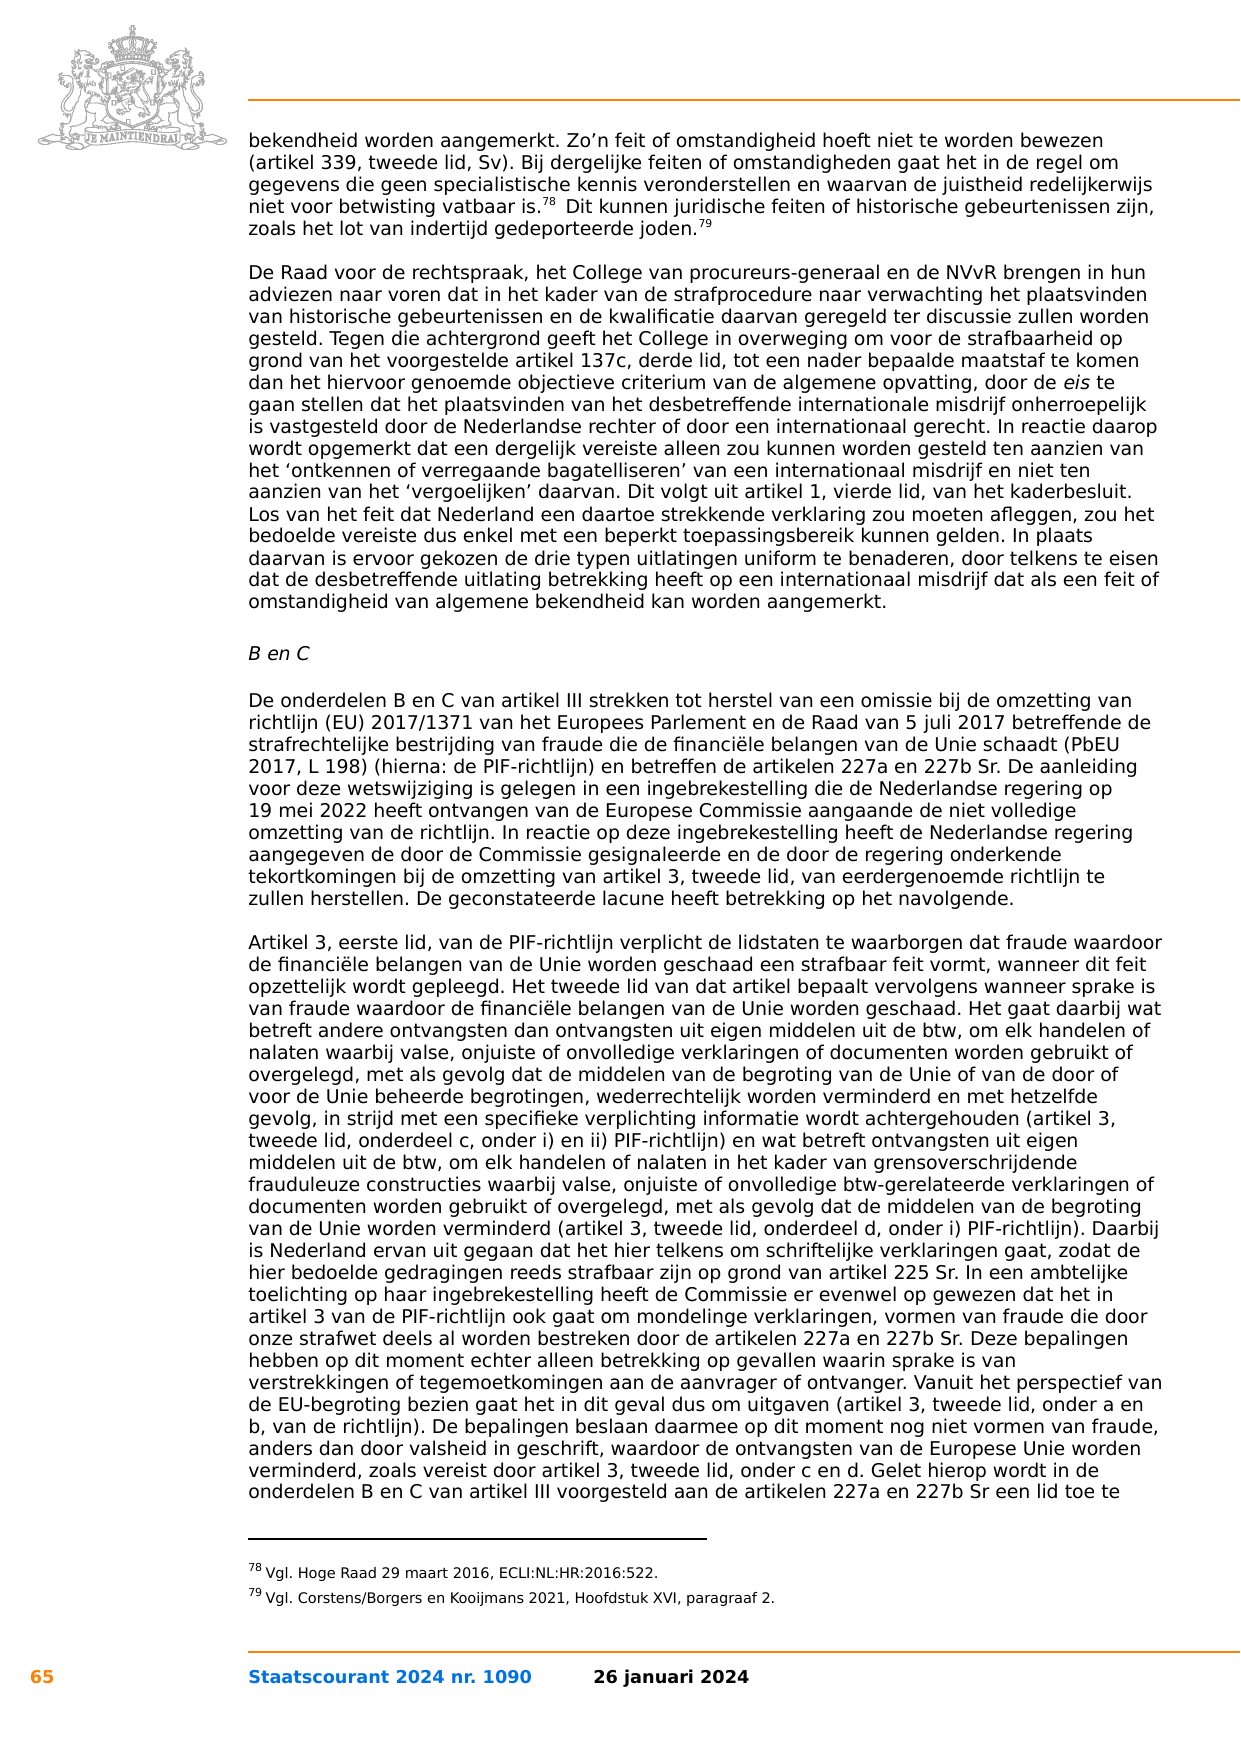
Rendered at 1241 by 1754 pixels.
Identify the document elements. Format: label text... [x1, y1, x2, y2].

text Vgl. Corstens/Borgers en Kooijmans 2021, Hoofdstuk XVI, paragraaf 2. [248, 1586, 1163, 1608]
text Vgl. Hoge Raad 29 maart 2016, ECLI:NL:HR:2016:522. [248, 1561, 1163, 1583]
text bekendheid worden aangemerkt. Zo’n feit of omstandigheid hoeft niet te worden bewezen (artikel 339, tweede lid, Sv). Bij dergelijke feiten of omstandigheden gaat het in de regel om gegevens die geen specialistische kennis veronderstellen en waarvan de juistheid redelijkerwijs niet voor betwisting vatbaar is. Dit kunnen juridische feiten of historische gebeurtenissen zijn, zoals het lot van indertijd gedeporteerde joden. [248, 130, 1163, 240]
text De Raad voor de rechtspraak, het College van procureurs-generaal en de NVvR brengen in hun adviezen naar voren dat in het kader van de strafprocedure naar verwachting het plaatsvinden van historische gebeurtenissen en de kwalificatie daarvan geregeld ter discussie zullen worden gesteld. Tegen die achtergrond geeft het College in overweging om voor de strafbaarheid op grond van het voorgestelde artikel 137c, derde lid, tot een nader bepaalde maatstaf te komen dan het hiervoor genoemde objectieve criterium van de algemene opvatting, door de eis te gaan stellen dat het plaatsvinden van het desbetreffende internationale misdrijf onherroepelijk is vastgesteld door de Nederlandse rechter of door een internationaal gerecht. In reactie daarop wordt opgemerkt dat een dergelijk vereiste alleen zou kunnen worden gesteld ten aanzien van het ‘ontkennen of verregaande bagatelliseren’ van een internationaal misdrijf en niet ten aanzien van het ‘vergoelijken’ daarvan. Dit volgt uit artikel 1, vierde lid, van het kaderbesluit. Los van het feit dat Nederland een daartoe strekkende verklaring zou moeten afleggen, zou het bedoelde vereiste dus enkel met een beperkt toepassingsbereik kunnen gelden. In plaats daarvan is ervoor gekozen de drie typen uitlatingen uniform te benaderen, door telkens te eisen dat de desbetreffende uitlating betrekking heeft op een internationaal misdrijf dat als een feit of omstandigheid van algemene bekendheid kan worden aangemerkt. [248, 262, 1163, 613]
picture [38, 25, 227, 150]
text Artikel 3, eerste lid, van de PIF-richtlijn verplicht de lidstaten te waarborgen dat fraude waardoor de financiële belangen van de Unie worden geschaad een strafbaar feit vormt, wanneer dit feit opzettelijk wordt gepleegd. Het tweede lid van dat artikel bepaalt vervolgens wanneer sprake is van fraude waardoor de financiële belangen van de Unie worden geschaad. Het gaat daarbij wat betreft andere ontvangsten dan ontvangsten uit eigen middelen uit de btw, om elk handelen of nalaten waarbij valse, onjuiste of onvolledige verklaringen of documenten worden gebruikt of overgelegd, met als gevolg dat de middelen van de begroting van de Unie of van de door of voor de Unie beheerde begrotingen, wederrechtelijk worden verminderd en met hetzelfde gevolg, in strijd met een specifieke verplichting informatie wordt achtergehouden (artikel 3, tweede lid, onderdeel c, onder i) en ii) PIF-richtlijn) en wat betreft ontvangsten uit eigen middelen uit de btw, om elk handelen of nalaten in het kader van grensoverschrijdende frauduleuze constructies waarbij valse, onjuiste of onvolledige btw-gerelateerde verklaringen of documenten worden gebruikt of overgelegd, met als gevolg dat de middelen van de begroting van de Unie worden verminderd (artikel 3, tweede lid, onderdeel d, onder i) PIF-richtlijn). Daarbij is Nederland ervan uit gegaan dat het hier telkens om schriftelijke verklaringen gaat, zodat de hier bedoelde gedragingen reeds strafbaar zijn op grond van artikel 225 Sr. In een ambtelijke toelichting op haar ingebrekestelling heeft de Commissie er evenwel op gewezen dat het in artikel 3 van de PIF-richtlijn ook gaat om mondelinge verklaringen, vormen van fraude die door onze strafwet deels al worden bestreken door de artikelen 227a en 227b Sr. Deze bepalingen hebben op dit moment echter alleen betrekking op gevallen waarin sprake is van verstrekkingen of tegemoetkomingen aan de aanvrager of ontvanger. Vanuit het perspectief van de EU-begroting bezien gaat het in dit geval dus om uitgaven (artikel 3, tweede lid, onder a en b, van de richtlijn). De bepalingen beslaan daarmee op dit moment nog niet vormen van fraude, anders dan door valsheid in geschrift, waardoor de ontvangsten van de Europese Unie worden verminderd, zoals vereist door artikel 3, tweede lid, onder c en d. Gelet hierop wordt in de onderdelen B en C van artikel III voorgesteld aan de artikelen 227a en 227b Sr een lid toe te [248, 932, 1163, 1503]
subtitle B en C [248, 643, 1163, 665]
text De onderdelen B en C van artikel III strekken tot herstel van een omissie bij de omzetting van richtlijn (EU) 2017/1371 van het Europees Parlement en de Raad van 5 juli 2017 betreffende de strafrechtelijke bestrijding van fraude die de financiële belangen van de Unie schaadt (PbEU 2017, L 198) (hierna: de PIF-richtlijn) en betreffen de artikelen 227a en 227b Sr. De aanleiding voor deze wetswijziging is gelegen in een ingebrekestelling die de Nederlandse regering op 19 mei 2022 heeft ontvangen van de Europese Commissie aangaande de niet volledige omzetting van de richtlijn. In reactie op deze ingebrekestelling heeft de Nederlandse regering aangegeven de door de Commissie gesignaleerde en de door de regering onderkende tekortkomingen bij de omzetting van artikel 3, tweede lid, van eerdergenoemde richtlijn te zullen herstellen. De geconstateerde lacune heeft betrekking op het navolgende. [248, 690, 1163, 910]
